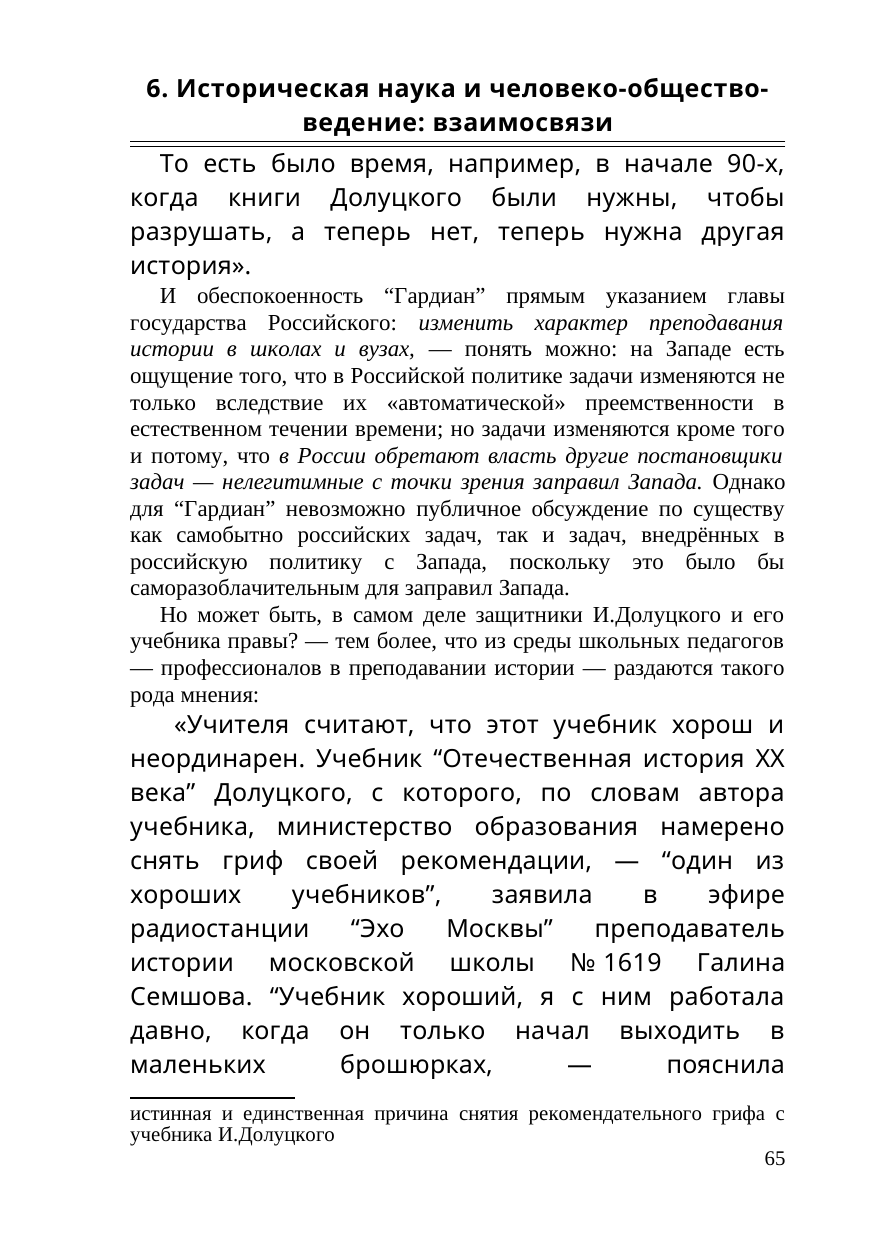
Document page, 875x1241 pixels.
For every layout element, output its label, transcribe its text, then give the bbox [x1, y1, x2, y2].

text То есть было время, например, в начале 90-х, когда книги Долуцкого были нужны, чтобы разрушать, а теперь нет, теперь нужна другая история». [130, 147, 785, 282]
text И обеспокоенность “Гардиан” прямым указанием главы государства Российского: изменить характер преподавания истории в школах и вузах, — понять можно: на Западе есть ощущение того, что в Российской политике задачи изменяются не только вследствие их «автоматической» преемственности в естественном течении времени; но задачи изменяются кроме того и потому, что в России обретают власть другие постановщики задач — нелегитимные с точки зрения заправил Запада. Однако для “Гардиан” невозможно публичное обсуждение по существу как самобытно российских задач, так и задач, внедрённых в российскую политику с Запада, поскольку это было бы саморазоблачительным для заправил Запада. [130, 282, 785, 601]
text «Учителя считают, что этот учебник хорош и неординарен. Учебник “Отечественная история XX века” Долуцкого, с которого, по словам автора учебника, министерство образования намерено снять гриф своей рекомендации, — “один из хороших учебников”, заявила в эфире радиостанции “Эхо Москвы” преподаватель истории московской школы № 1619 Галина Семшова. “Учебник хороший, я с ним работала давно, когда он только начал выходить в маленьких брошюрках, — пояснила [130, 707, 785, 1081]
text истинная и единственная причина снятия рекомендательного грифа с учебника И.Долуцкого [130, 1104, 785, 1145]
text Но может быть, в самом деле защитники И.Долуцкого и его учебника правы? — тем более, что из среды школьных педагогов — профессионалов в преподавании истории — раздаются такого рода мнения: [130, 601, 785, 707]
